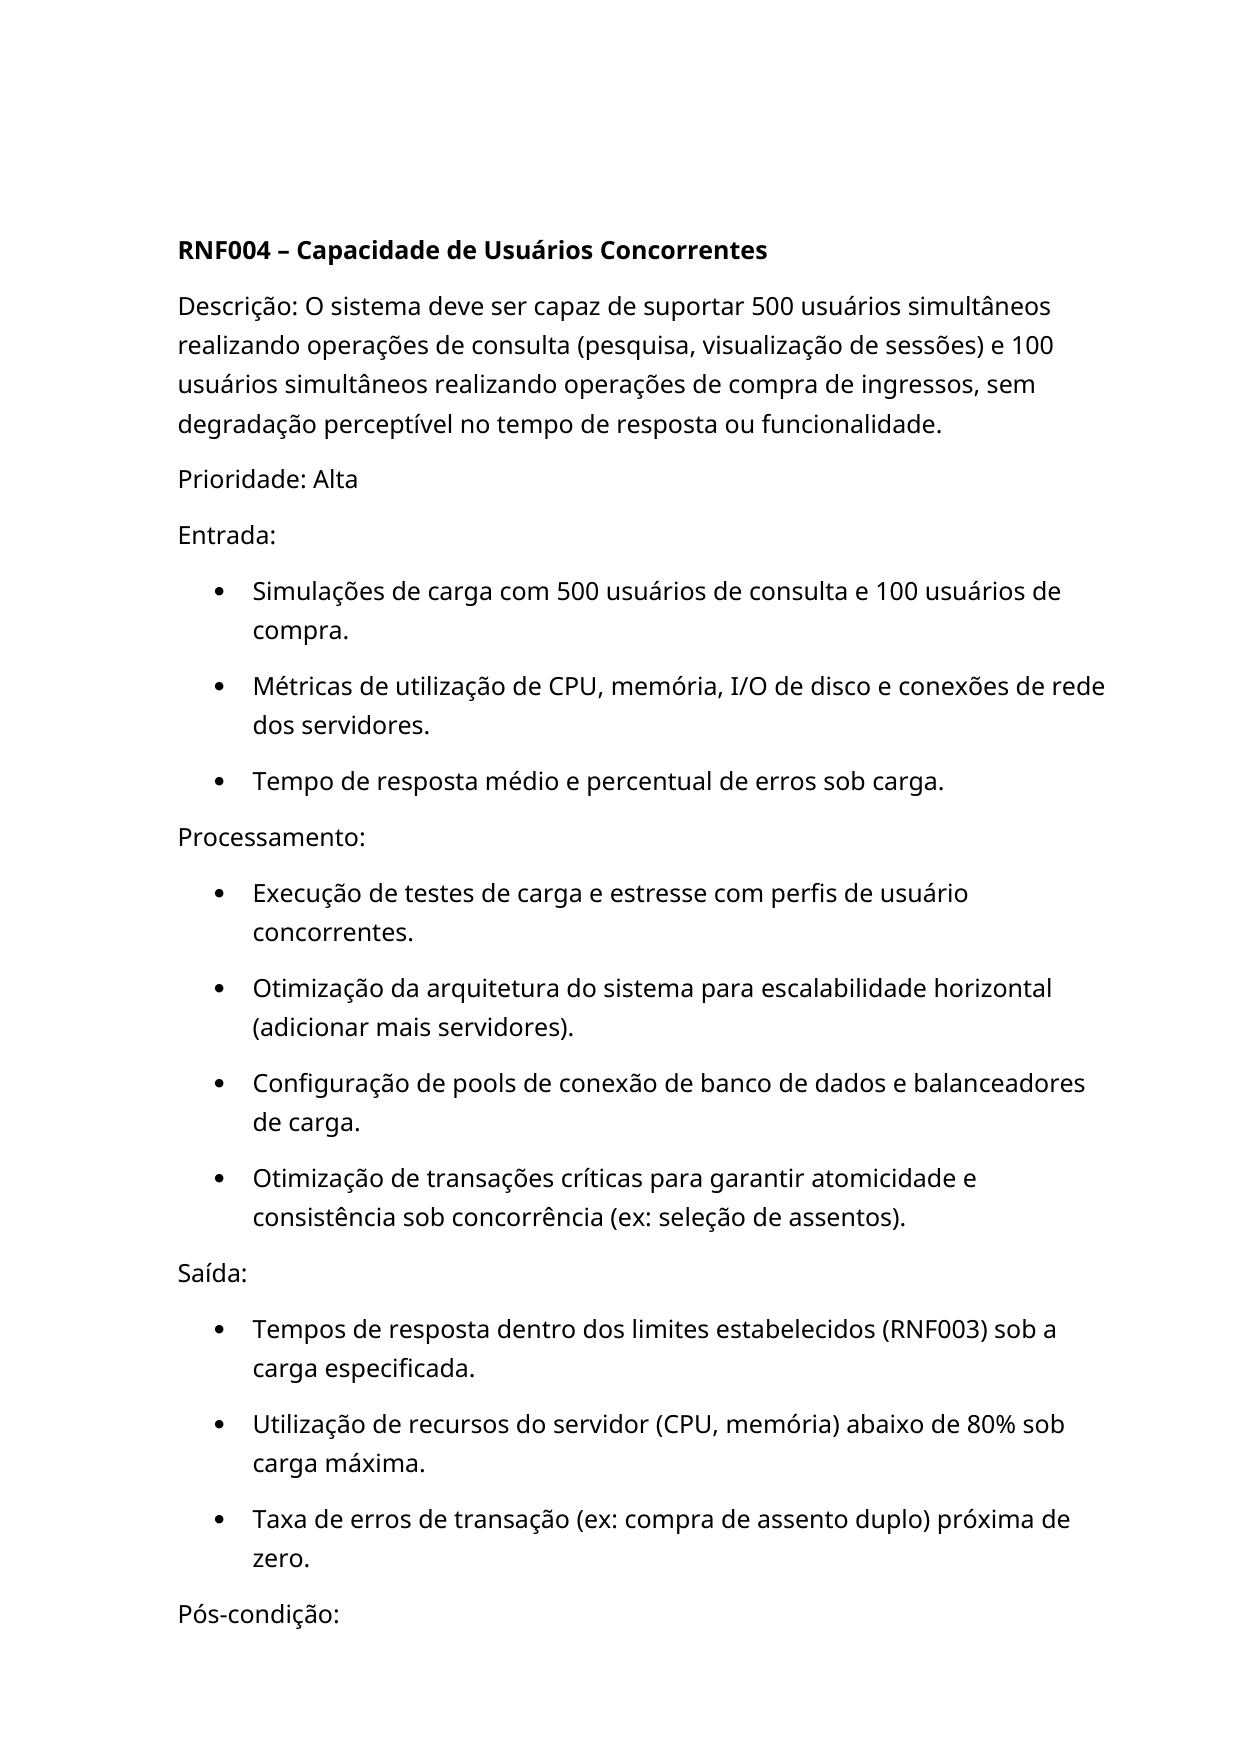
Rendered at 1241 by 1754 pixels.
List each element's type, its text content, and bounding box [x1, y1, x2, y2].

list Configuração de pools de conexão de banco de dados e balanceadores de carga. [215, 1066, 1122, 1139]
text Entrada: [177, 518, 1122, 552]
list Execução de testes de carga e estresse com perfis de usuário concorrentes. [215, 876, 1122, 949]
list Otimização de transações críticas para garantir atomicidade e consistência sob concorrência (ex: seleção de assentos). [215, 1161, 1122, 1234]
text Saída: [177, 1256, 1122, 1289]
list Tempo de resposta médio e percentual de erros sob carga. [215, 764, 1122, 798]
text Prioridade: Alta [177, 462, 1122, 496]
text Descrição: O sistema deve ser capaz de suportar 500 usuários simultâneos realizando operações de consulta (pesquisa, visualização de sessões) e 100 usuários simultâneos realizando operações de compra de ingressos, sem degradação perceptível no tempo de resposta ou funcionalidade. [177, 289, 1122, 440]
text RNF004 – Capacidade de Usuários Concorrentes [177, 233, 1122, 267]
list Métricas de utilização de CPU, memória, I/O de disco e conexões de rede dos servidores. [215, 669, 1122, 742]
text Pós-condição: [177, 1596, 1122, 1630]
list Simulações de carga com 500 usuários de consulta e 100 usuários de compra. [215, 574, 1122, 647]
text Processamento: [177, 820, 1122, 854]
list Utilização de recursos do servidor (CPU, memória) abaixo de 80% sob carga máxima. [215, 1406, 1122, 1479]
list Tempos de resposta dentro dos limites estabelecidos (RNF003) sob a carga especificada. [215, 1311, 1122, 1384]
list Taxa de erros de transação (ex: compra de assento duplo) próxima de zero. [215, 1501, 1122, 1574]
list Otimização da arquitetura do sistema para escalabilidade horizontal (adicionar mais servidores). [215, 971, 1122, 1044]
